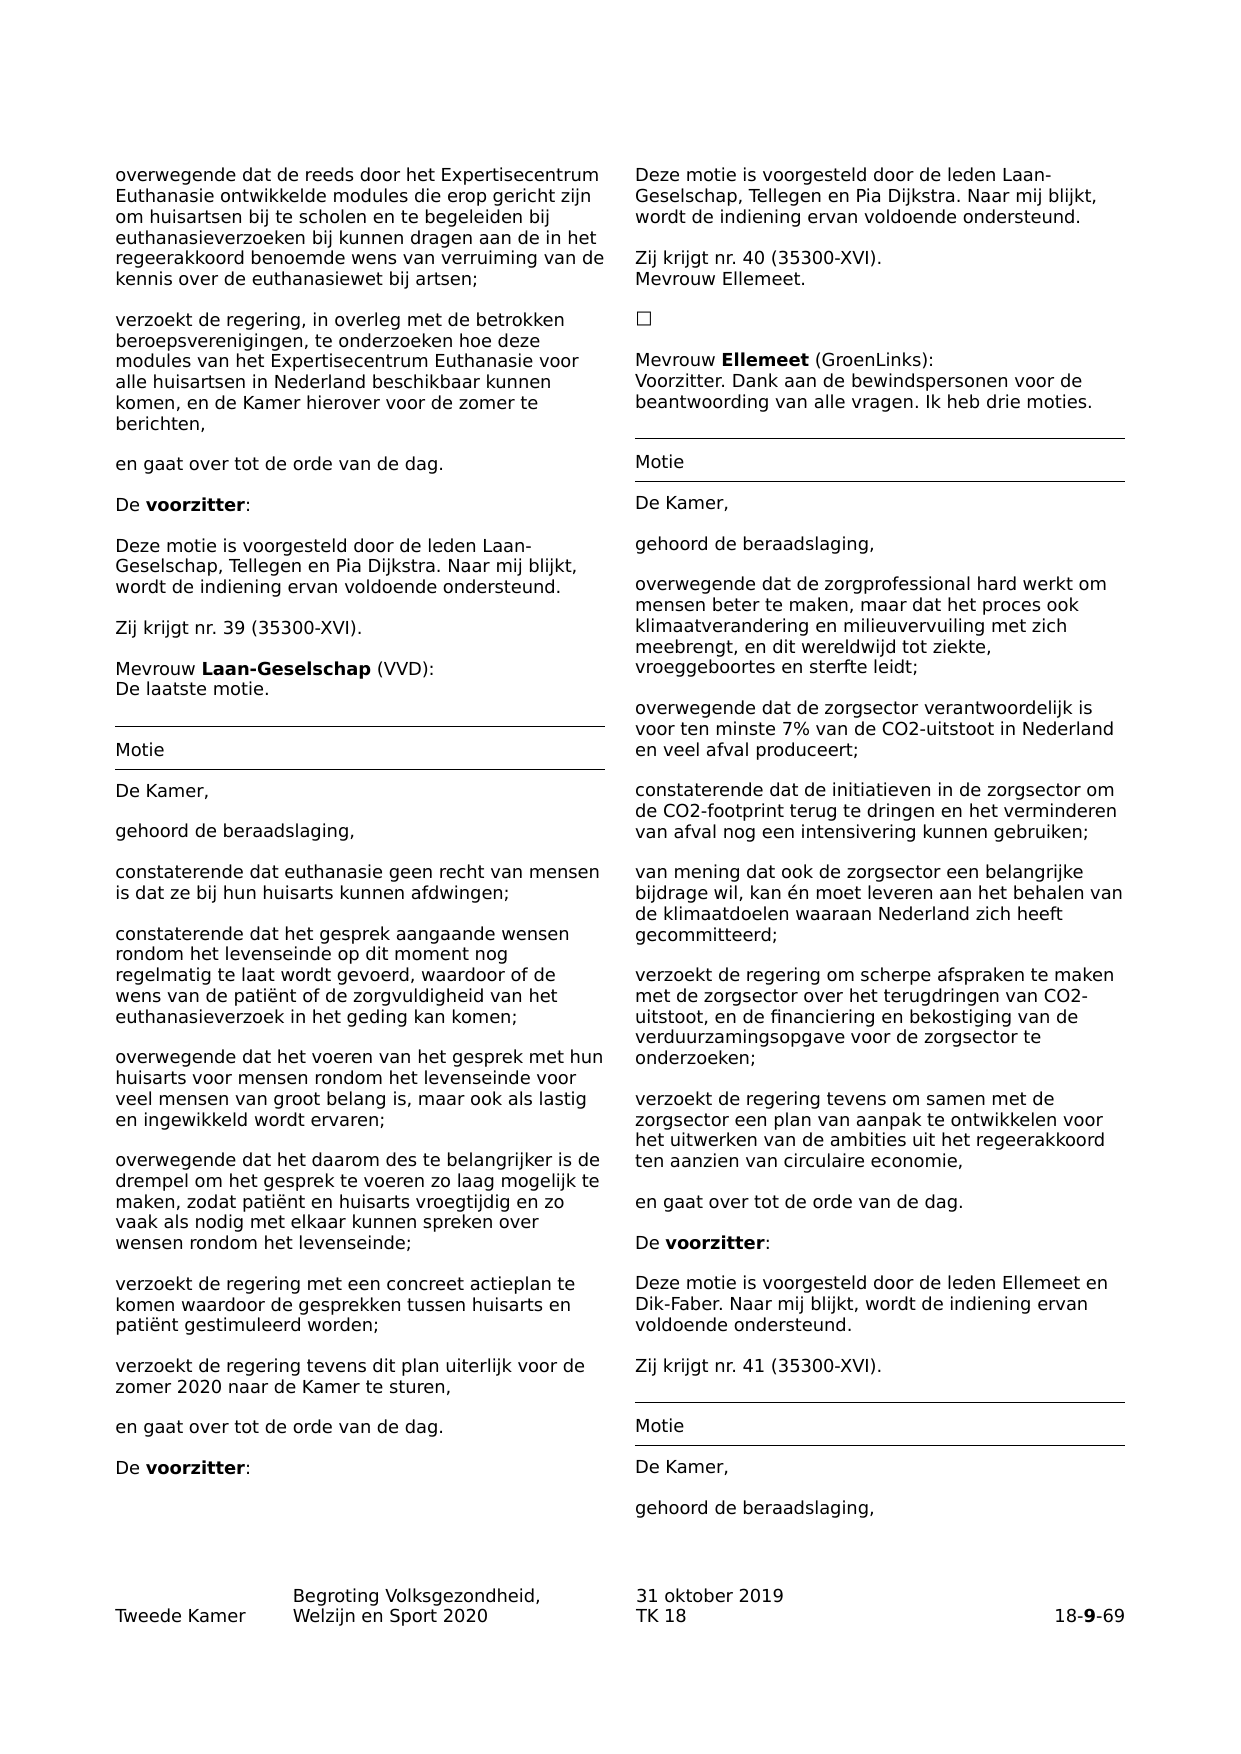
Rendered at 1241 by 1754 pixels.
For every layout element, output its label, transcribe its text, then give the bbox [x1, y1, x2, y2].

text Motie [115, 740, 605, 761]
text gehoord de beraadslaging, [635, 533, 1125, 554]
text Deze motie is voorgesteld door de leden Ellemeet en Dik-Faber. Naar mij blijkt, wordt de indiening ervan voldoende ondersteund. [635, 1273, 1125, 1335]
text De voorzitter: [115, 495, 605, 516]
text Motie [635, 452, 1125, 473]
text De laatste motie. [115, 679, 605, 700]
text constaterende dat euthanasie geen recht van mensen is dat ze bij hun huisarts kunnen afdwingen; [115, 862, 605, 903]
text overwegende dat de reeds door het Expertisecentrum Euthanasie ontwikkelde modules die erop gericht zijn om huisartsen bij te scholen en te begeleiden bij euthanasieverzoeken bij kunnen dragen aan de in het regeerakkoord benoemde wens van verruiming van de kennis over de euthanasiewet bij artsen; [115, 165, 605, 290]
text verzoekt de regering tevens dit plan uiterlijk voor de zomer 2020 naar de Kamer te sturen, [115, 1356, 605, 1397]
text De voorzitter: [635, 1232, 1125, 1253]
text overwegende dat de zorgprofessional hard werkt om mensen beter te maken, maar dat het proces ook klimaatverandering en milieuvervuiling met zich meebrengt, en dit wereldwijd tot ziekte, vroeggeboortes en sterfte leidt; [635, 574, 1125, 678]
text gehoord de beraadslaging, [635, 1497, 1125, 1518]
text en gaat over tot de orde van de dag. [115, 454, 605, 475]
text constaterende dat de initiatieven in de zorgsector om de CO2-footprint terug te dringen en het verminderen van afval nog een intensivering kunnen gebruiken; [635, 780, 1125, 842]
text De Kamer, [115, 781, 605, 801]
text Deze motie is voorgesteld door de leden Laan-Geselschap, Tellegen en Pia Dijkstra. Naar mij blijkt, wordt de indiening ervan voldoende ondersteund. [115, 536, 605, 598]
text Zij krijgt nr. 41 (35300-XVI). [635, 1355, 1125, 1376]
text Zij krijgt nr. 40 (35300-XVI). [635, 247, 1125, 268]
text overwegende dat het voeren van het gesprek met hun huisarts voor mensen rondom het levenseinde voor veel mensen van groot belang is, maar ook als lastig en ingewikkeld wordt ervaren; [115, 1047, 605, 1130]
text verzoekt de regering, in overleg met de betrokken beroepsverenigingen, te onderzoeken hoe deze modules van het Expertisecentrum Euthanasie voor alle huisartsen in Nederland beschikbaar kunnen komen, en de Kamer hierover voor de zomer te berichten, [115, 310, 605, 434]
text Motie [635, 1416, 1125, 1437]
text en gaat over tot de orde van de dag. [115, 1417, 605, 1438]
text De Kamer, [635, 493, 1125, 513]
text en gaat over tot de orde van de dag. [635, 1192, 1125, 1212]
text constaterende dat het gesprek aangaande wensen rondom het levenseinde op dit moment nog regelmatig te laat wordt gevoerd, waardoor of de wens van de patiënt of de zorgvuldigheid van het euthanasieverzoek in het geding kan komen; [115, 923, 605, 1027]
text van mening dat ook de zorgsector een belangrijke bijdrage wil, kan én moet leveren aan het behalen van de klimaatdoelen waaraan Nederland zich heeft gecommitteerd; [635, 862, 1125, 945]
text verzoekt de regering tevens om samen met de zorgsector een plan van aanpak te ontwikkelen voor het uitwerken van de ambities uit het regeerakkoord ten aanzien van circulaire economie, [635, 1089, 1125, 1172]
text overwegende dat het daarom des te belangrijker is de drempel om het gesprek te voeren zo laag mogelijk te maken, zodat patiënt en huisarts vroegtijdig en zo vaak als nodig met elkaar kunnen spreken over wensen rondom het levenseinde; [115, 1150, 605, 1254]
text Mevrouw Laan-Geselschap (VVD): [115, 658, 605, 679]
text ⬜ [635, 309, 1125, 330]
text Mevrouw Ellemeet. [635, 268, 1125, 289]
text Voorzitter. Dank aan de bewindspersonen voor de beantwoording van alle vragen. Ik heb drie moties. [635, 371, 1125, 412]
text De voorzitter: [115, 1458, 605, 1479]
text overwegende dat de zorgsector verantwoordelijk is voor ten minste 7% van de CO2-uitstoot in Nederland en veel afval produceert; [635, 698, 1125, 760]
text Deze motie is voorgesteld door de leden Laan-Geselschap, Tellegen en Pia Dijkstra. Naar mij blijkt, wordt de indiening ervan voldoende ondersteund. [635, 165, 1125, 227]
text verzoekt de regering om scherpe afspraken te maken met de zorgsector over het terugdringen van CO2-uitstoot, en de financiering en bekostiging van de verduurzamingsopgave voor de zorgsector te onderzoeken; [635, 965, 1125, 1069]
text gehoord de beraadslaging, [115, 821, 605, 842]
text verzoekt de regering met een concreet actieplan te komen waardoor de gesprekken tussen huisarts en patiënt gestimuleerd worden; [115, 1274, 605, 1336]
text Mevrouw Ellemeet (GroenLinks): [635, 350, 1125, 371]
text Zij krijgt nr. 39 (35300-XVI). [115, 618, 605, 638]
text De Kamer, [635, 1457, 1125, 1477]
